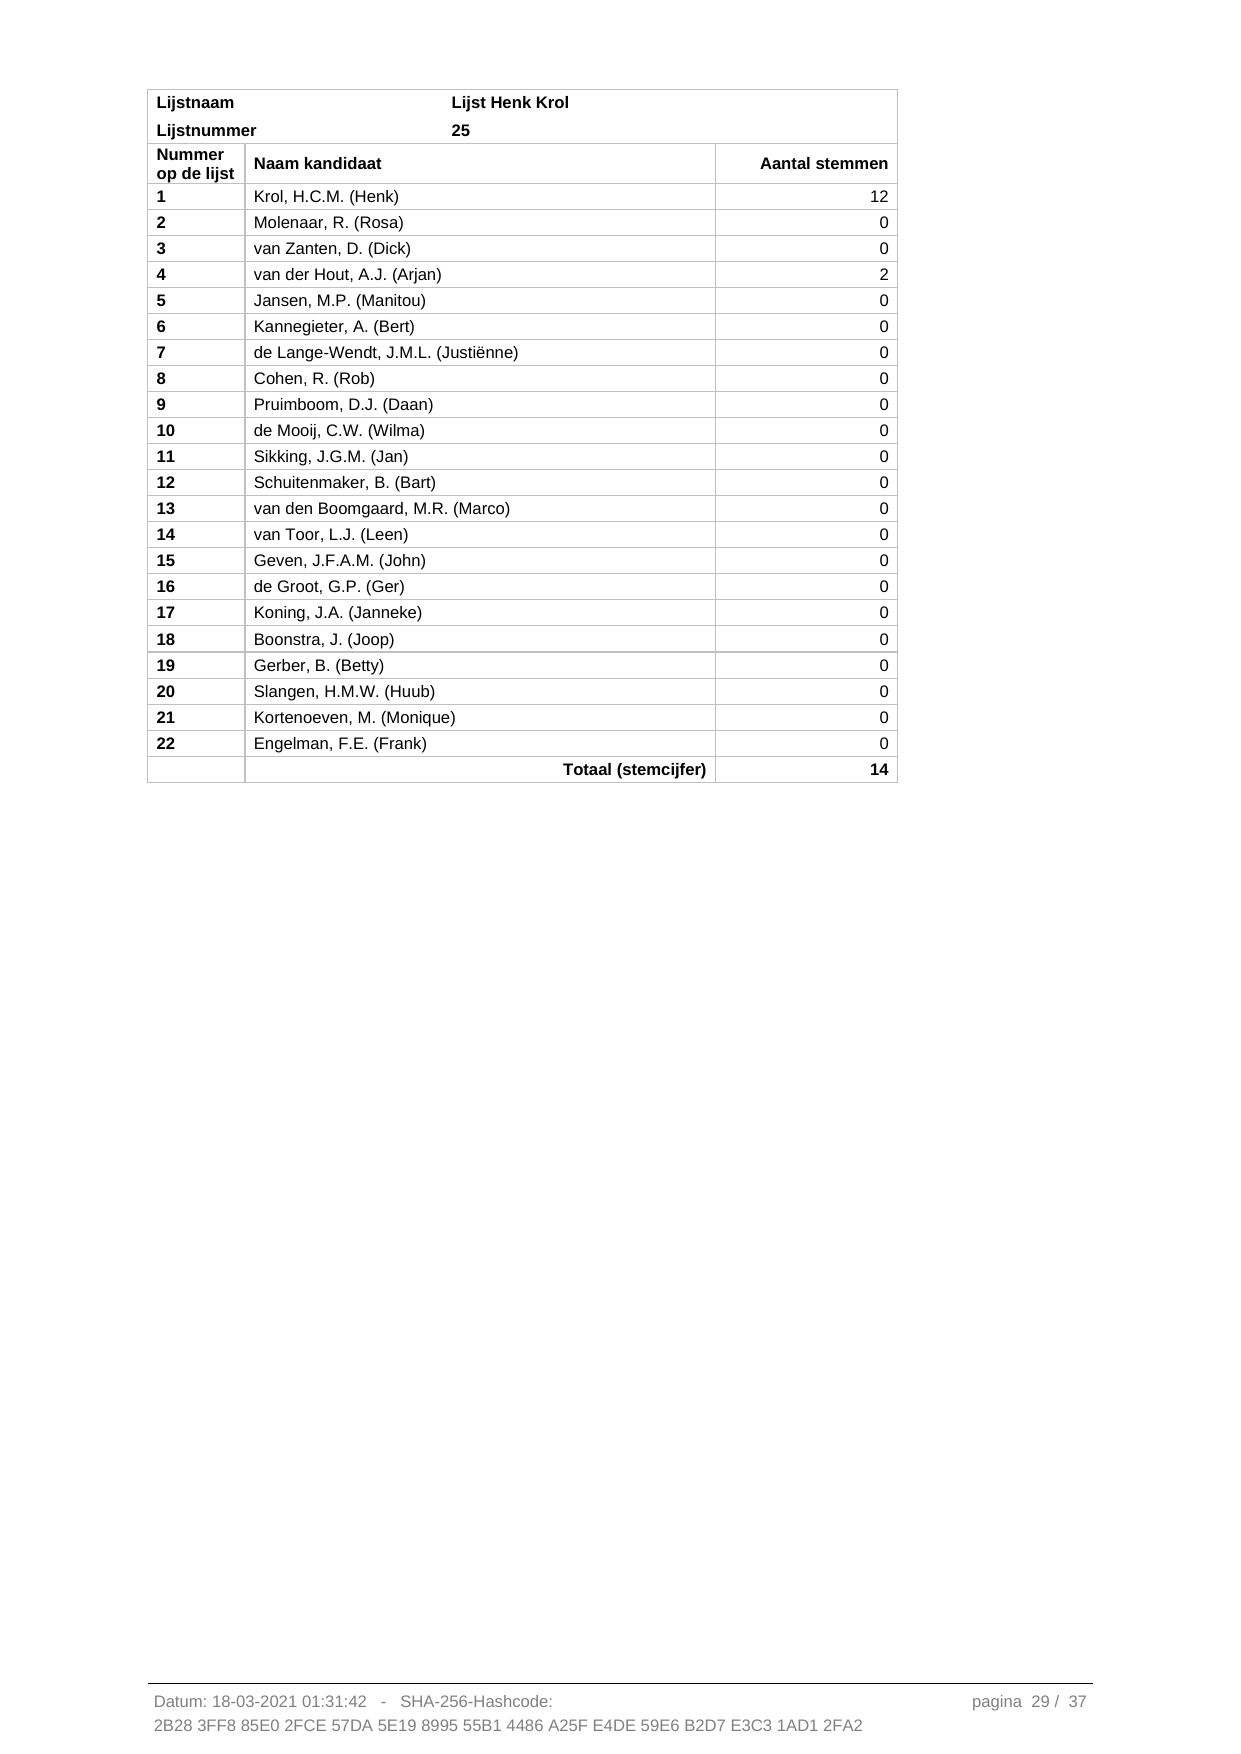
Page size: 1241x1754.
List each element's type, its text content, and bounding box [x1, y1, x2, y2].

table_cell 0 [716, 653, 897, 677]
table_cell 0 [716, 288, 897, 313]
table_cell 21 [148, 705, 244, 729]
table_cell 0 [716, 236, 897, 261]
table_cell Krol, H.C.M. (Henk) [246, 184, 715, 209]
table_cell 18 [148, 626, 244, 651]
table_cell 0 [716, 444, 897, 469]
table_cell Totaal (stemcijfer) [246, 757, 715, 782]
table_cell de Lange-Wendt, J.M.L. (Justiënne) [246, 340, 715, 365]
table_cell Naam kandidaat [246, 144, 715, 183]
table_cell 12 [148, 470, 244, 495]
table_cell 4 [148, 262, 244, 287]
table_cell 19 [148, 653, 244, 677]
table_cell 14 [716, 757, 897, 782]
table_cell 17 [148, 600, 244, 625]
table_cell Engelman, F.E. (Frank) [246, 731, 715, 756]
table_cell 0 [716, 340, 897, 365]
table_cell 11 [148, 444, 244, 469]
table_cell Aantal stemmen [716, 144, 897, 183]
table_cell de Mooij, C.W. (Wilma) [246, 418, 715, 443]
table_cell Gerber, B. (Betty) [246, 653, 715, 677]
table_cell Boonstra, J. (Joop) [246, 626, 715, 651]
table_cell Slangen, H.M.W. (Huub) [246, 679, 715, 703]
table_cell 0 [716, 679, 897, 703]
table_cell 0 [716, 731, 897, 756]
table_cell 0 [716, 366, 897, 391]
table_cell 2 [716, 262, 897, 287]
table_header Lijstnaam Lijst Henk Krol Lijstnummer 25 [148, 90, 897, 143]
table_cell [148, 757, 244, 782]
table_cell 0 [716, 574, 897, 599]
table_cell Jansen, M.P. (Manitou) [246, 288, 715, 313]
table_cell 20 [148, 679, 244, 703]
table_cell van Zanten, D. (Dick) [246, 236, 715, 261]
table_cell Sikking, J.G.M. (Jan) [246, 444, 715, 469]
table_cell 9 [148, 392, 244, 417]
table_cell 0 [716, 548, 897, 573]
table_cell 0 [716, 470, 897, 495]
table_cell 0 [716, 600, 897, 625]
table_cell 2 [148, 210, 244, 235]
table_cell Koning, J.A. (Janneke) [246, 600, 715, 625]
table_cell 6 [148, 314, 244, 339]
table_cell 14 [148, 522, 244, 547]
table_cell 7 [148, 340, 244, 365]
table_cell Nummer op de lijst [148, 144, 244, 183]
table_cell 0 [716, 314, 897, 339]
table_cell 0 [716, 392, 897, 417]
table_cell 22 [148, 731, 244, 756]
table_cell Pruimboom, D.J. (Daan) [246, 392, 715, 417]
table_cell van der Hout, A.J. (Arjan) [246, 262, 715, 287]
table_cell 12 [716, 184, 897, 209]
table_cell Cohen, R. (Rob) [246, 366, 715, 391]
table_cell 3 [148, 236, 244, 261]
table_cell 15 [148, 548, 244, 573]
table_cell Kannegieter, A. (Bert) [246, 314, 715, 339]
table_cell van den Boomgaard, M.R. (Marco) [246, 496, 715, 521]
table_cell Molenaar, R. (Rosa) [246, 210, 715, 235]
table_cell de Groot, G.P. (Ger) [246, 574, 715, 599]
table_cell 0 [716, 496, 897, 521]
table_cell van Toor, L.J. (Leen) [246, 522, 715, 547]
table_cell Kortenoeven, M. (Monique) [246, 705, 715, 729]
table_cell 13 [148, 496, 244, 521]
table_cell 16 [148, 574, 244, 599]
table_cell 0 [716, 210, 897, 235]
table_cell 0 [716, 626, 897, 651]
table_cell Geven, J.F.A.M. (John) [246, 548, 715, 573]
table_cell 0 [716, 418, 897, 443]
table_cell 1 [148, 184, 244, 209]
table_cell 10 [148, 418, 244, 443]
table_cell 0 [716, 522, 897, 547]
table_cell 5 [148, 288, 244, 313]
table_cell Schuitenmaker, B. (Bart) [246, 470, 715, 495]
table_cell 8 [148, 366, 244, 391]
table_cell 0 [716, 705, 897, 729]
